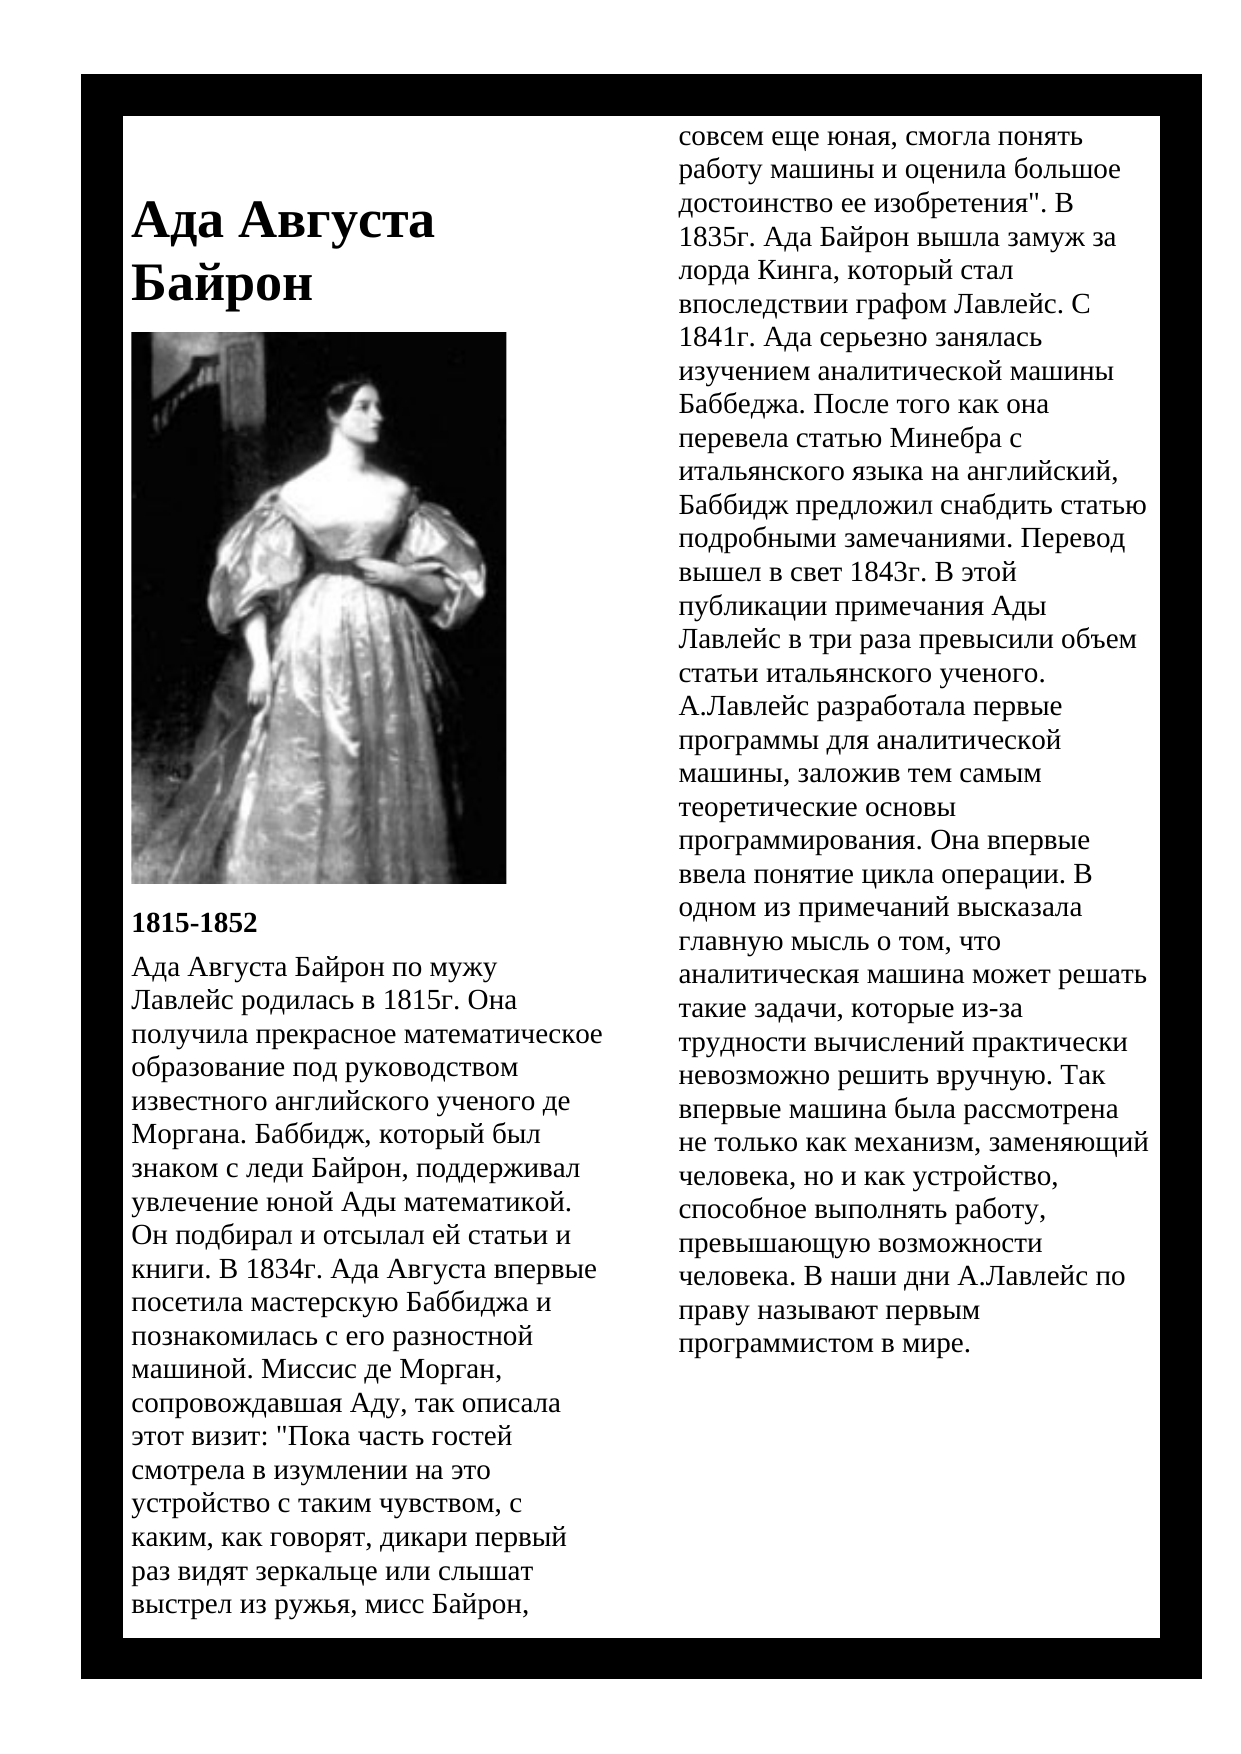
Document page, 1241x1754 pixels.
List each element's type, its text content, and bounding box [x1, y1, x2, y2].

subtitle совсем еще юная, смогла понять работу машины и оценила большое достоинство ее изобретения". В 1835г. Ада Байрон вышла замуж за лорда Кинга, который стал впоследствии графом Лавлейс. С 1841г. Ада серьезно занялась изучением аналитической машины Баббеджа. После того как она перевела статью Минебра с итальянского языка на английский, Баббидж предложил снабдить статью подробными замечаниями. Перевод вышел в свет 1843г. В этой публикации примечания Ады Лавлейс в три раза превысили объем статьи итальянского ученого. А.Лавлейс разработала первые программы для аналитической машины, заложив тем самым теоретические основы программирования. Она впервые ввела понятие цикла операции. В одном из примечаний высказала главную мысль о том, что аналитическая машина может решать такие задачи, которые из-за трудности вычислений практически невозможно решить вручную. Так впервые машина была рассмотрена не только как механизм, заменяющий человека, но и как устройство, способное выполнять работу, превышающую возможности человека. В наши дни А.Лавлейс по праву называют первым программистом в мире. [678, 118, 1152, 1359]
subtitle Ада Августа Байрон по мужу Лавлейс родилась в 1815г. Она получила прекрасное математическое образование под руководством известного английского ученого де Моргана. Баббидж, который был знаком с леди Байрон, поддерживал увлечение юной Ады математикой. Он подбирал и отсылал ей статьи и книги. В 1834г. Ада Августа впервые посетила мастерскую Баббиджа и познакомилась с его разностной машиной. Миссис де Морган, сопровождавшая Аду, так описала этот визит: "Пока часть гостей смотрела в изумлении на это устройство с таким чувством, с каким, как говорят, дикари первый раз видят зеркальце или слышат выстрел из ружья, мисс Байрон, [131, 949, 604, 1620]
subtitle 1815-1852 [131, 905, 604, 938]
subtitle Ада Августа Байрон [131, 187, 604, 312]
